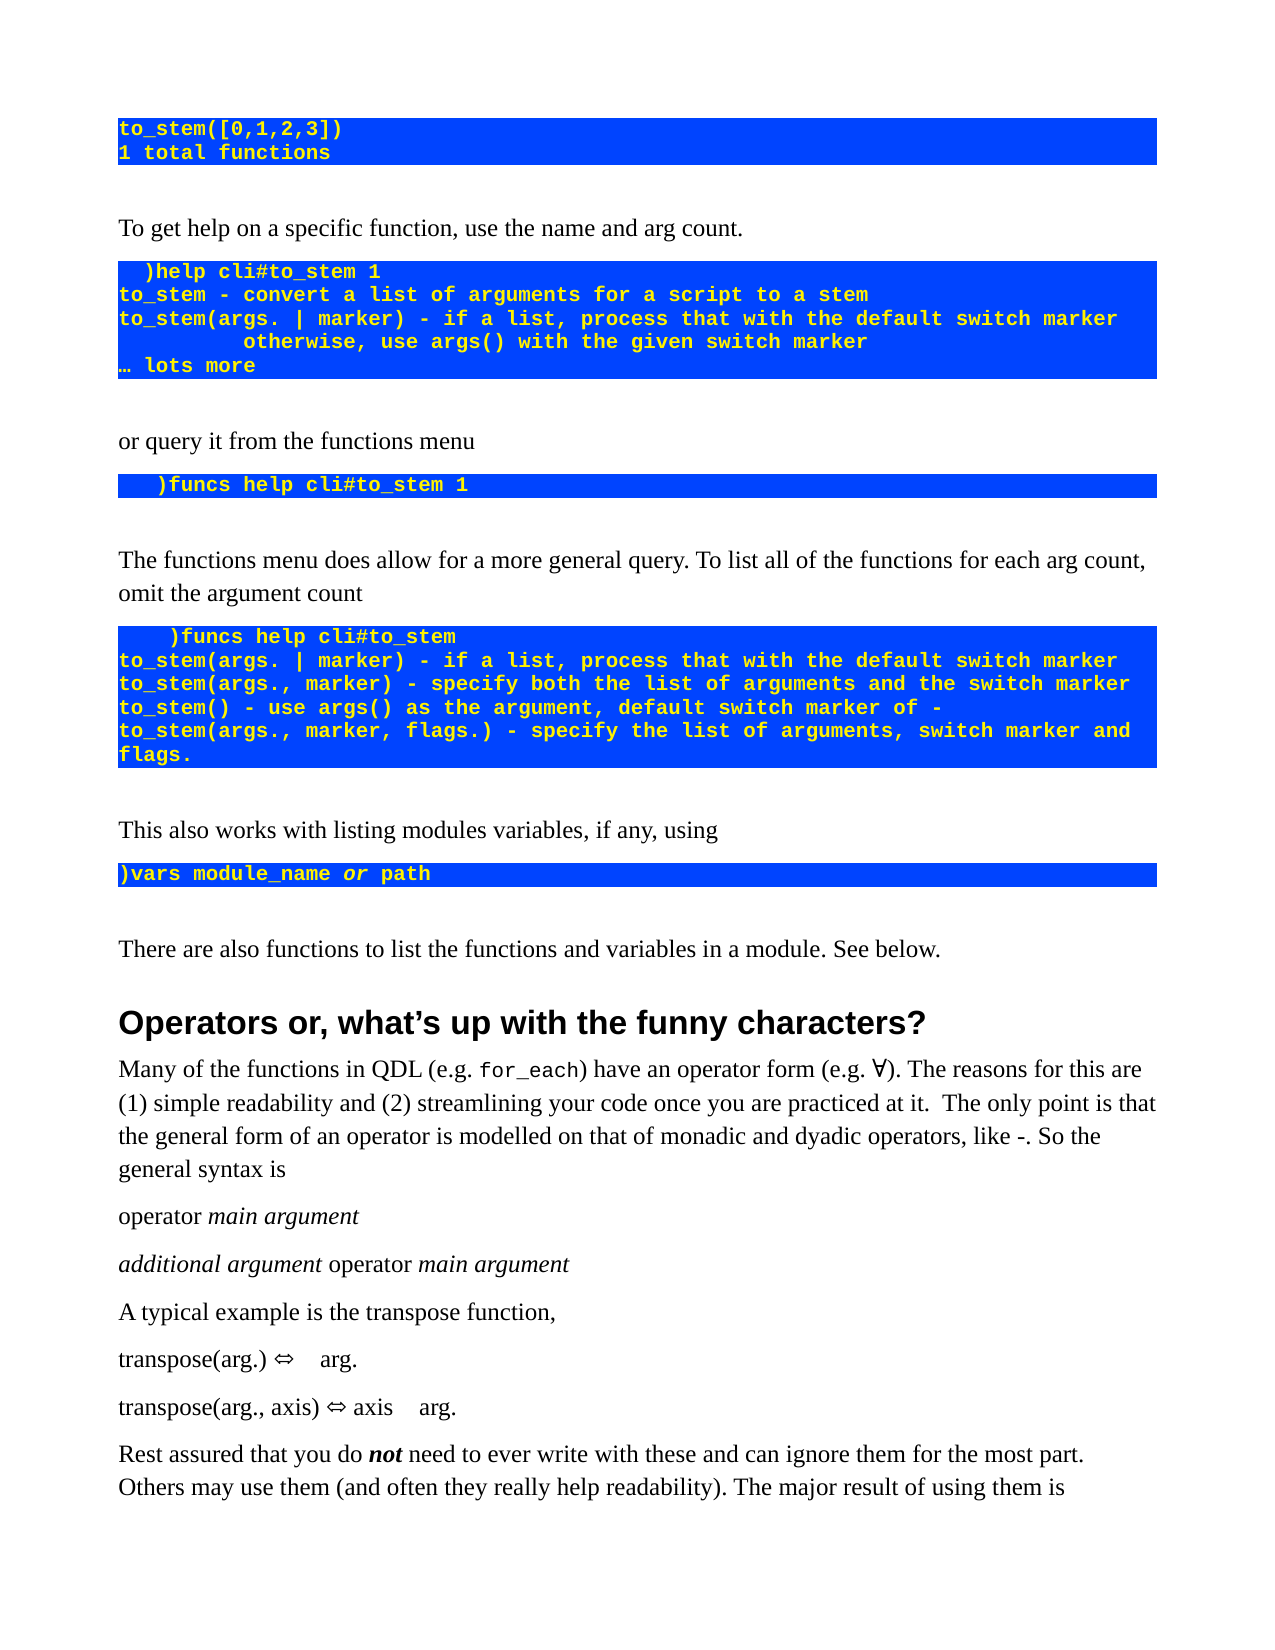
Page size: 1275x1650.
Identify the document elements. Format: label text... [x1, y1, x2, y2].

text … lots more [118, 355, 1157, 379]
text or query it from the functions menu [118, 426, 1157, 455]
text to_stem - convert a list of arguments for a script to a stem [118, 284, 1157, 308]
text to_stem([0,1,2,3]) [118, 118, 1157, 142]
text operator main argument [118, 1201, 1157, 1230]
text transpose(arg.) ⬄ ⦰arg. [118, 1344, 1157, 1373]
text A typical example is the transpose function, [118, 1297, 1157, 1325]
text to_stem() - use args() as the argument, default switch marker of - [118, 697, 1157, 721]
text )funcs help cli#to_stem 1 [118, 474, 1157, 498]
text to_stem(args. | marker) - if a list, process that with the default switch marker [118, 308, 1157, 332]
text transpose(arg., axis) ⬄ axis ⦰arg. [118, 1392, 1157, 1421]
text To get help on a specific function, use the name and arg count. [118, 213, 1157, 242]
text otherwise, use args() with the given switch marker [118, 332, 1157, 355]
text This also works with listing modules variables, if any, using [118, 815, 1157, 844]
text to_stem(args., marker, flags.) - specify the list of arguments, switch marker and flags. [118, 721, 1157, 768]
text )vars module_name or path [118, 863, 1157, 887]
text additional argument operator main argument [118, 1249, 1157, 1278]
text to_stem(args. | marker) - if a list, process that with the default switch marker [118, 649, 1157, 673]
text Rest assured that you do not need to ever write with these and can ignore them for the most part. Others may use them (and often they really help readability). The major result of using them is [118, 1439, 1157, 1501]
subtitle Operators or, what’s up with the funny characters? [118, 1003, 1157, 1041]
text The functions menu does allow for a more general query. To list all of the functions for each arg count, omit the argument count [118, 545, 1157, 607]
text )help cli#to_stem 1 [118, 261, 1157, 284]
text There are also functions to list the functions and variables in a module. See below. [118, 934, 1157, 963]
text 1 total functions [118, 142, 1157, 165]
text )funcs help cli#to_stem [118, 626, 1157, 649]
text Many of the functions in QDL (e.g. for_each) have an operator form (e.g. ∀). The reasons for this are (1) simple readability and (2) streamlining your code once you are practiced at it. The only point is that the general form of an operator is modelled on that of monadic and dyadic operators, like -. So the general syntax is [118, 1054, 1157, 1182]
text to_stem(args., marker) - specify both the list of arguments and the switch marker [118, 673, 1157, 697]
